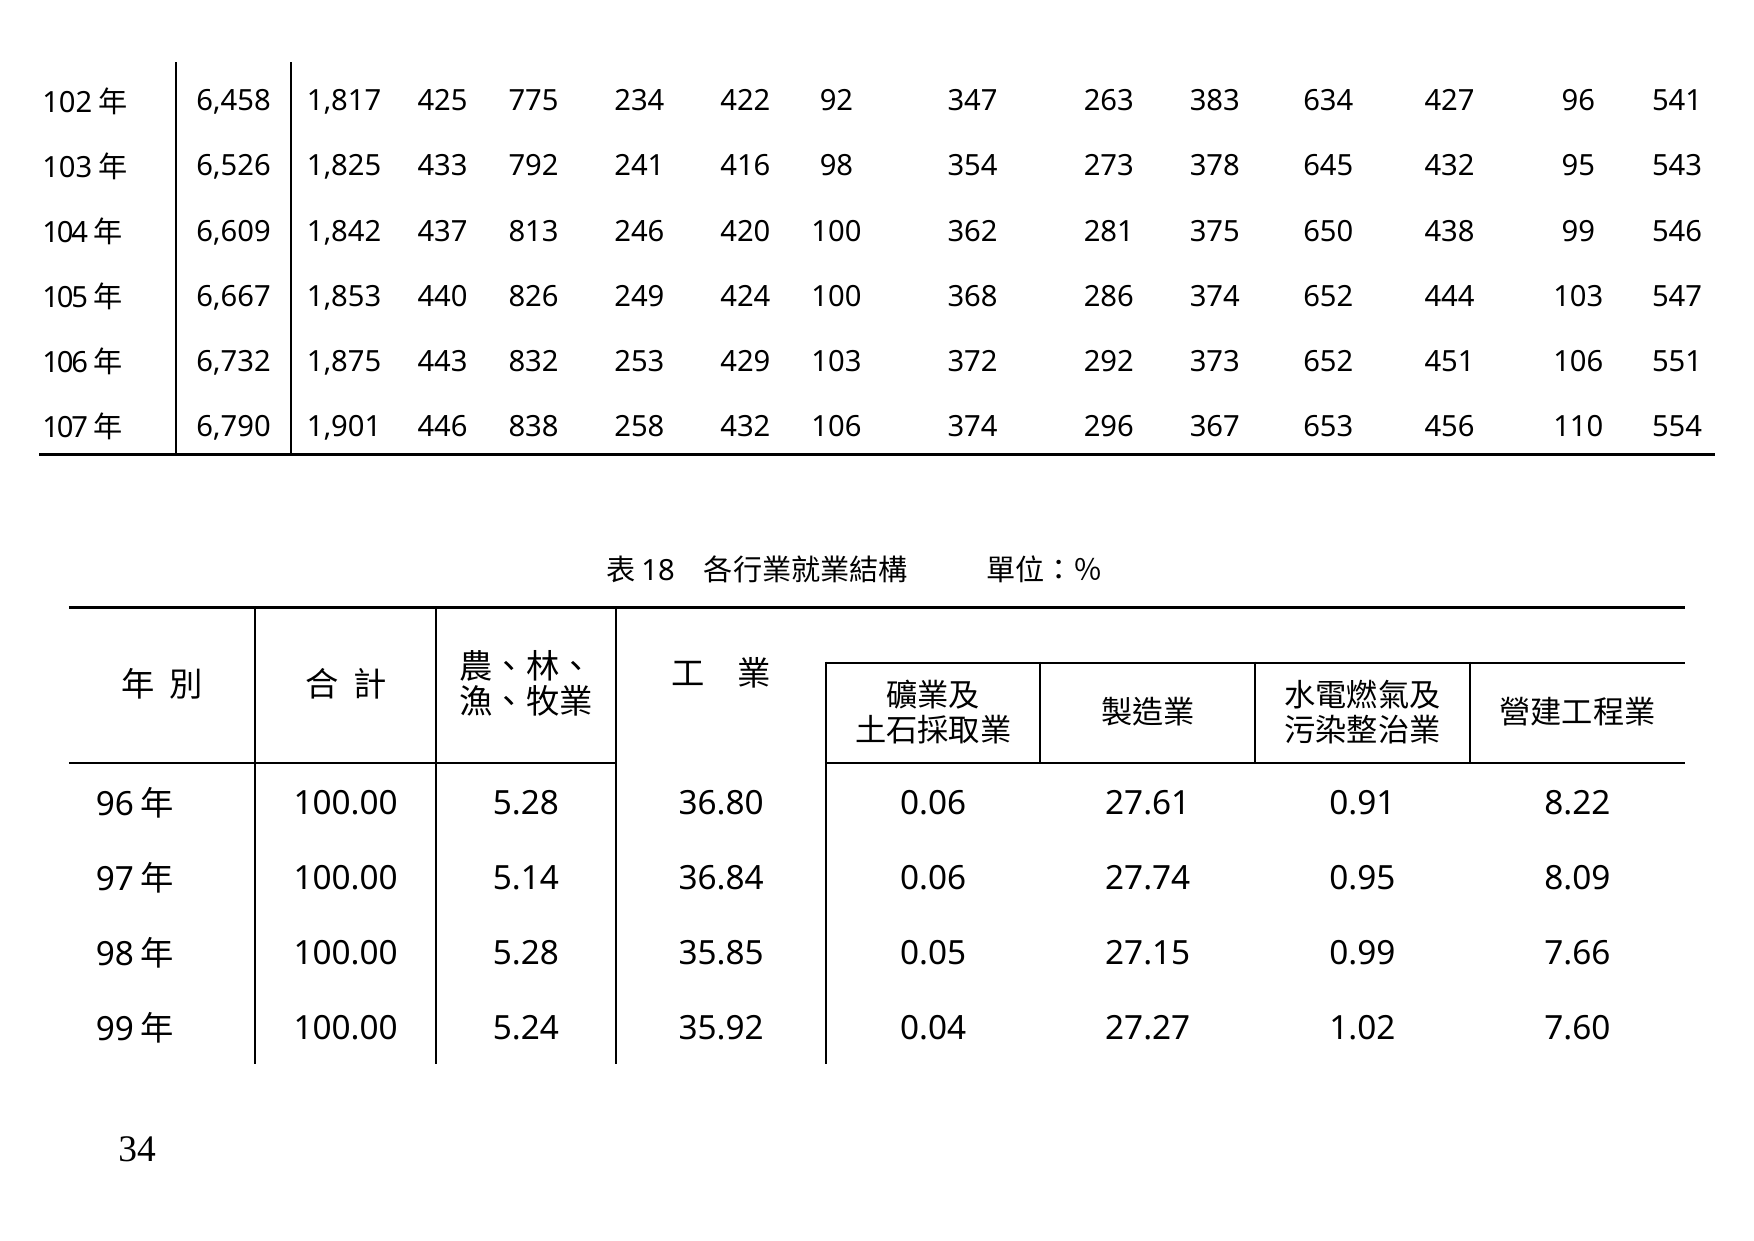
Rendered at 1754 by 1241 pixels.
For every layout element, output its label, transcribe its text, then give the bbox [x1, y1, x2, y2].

table_cell 35.92 [617, 989, 825, 1064]
table_cell 1,825 [292, 127, 397, 192]
table_cell 375 [1154, 192, 1275, 257]
table_cell 營建工程業 [1471, 664, 1685, 762]
table_cell 551 [1639, 323, 1715, 387]
table_cell 432 [700, 388, 791, 453]
table_cell 1,817 [292, 62, 397, 127]
table_cell 263 [1063, 62, 1154, 127]
table_cell 374 [882, 388, 1063, 453]
table_cell 424 [700, 257, 791, 322]
table_cell 99年 [69, 989, 254, 1064]
table_cell 652 [1275, 323, 1381, 387]
table_cell 653 [1275, 388, 1381, 453]
table_cell 100 [791, 192, 882, 257]
table_cell 98年 [69, 914, 254, 989]
table_cell 832 [488, 323, 579, 387]
table_cell 775 [488, 62, 579, 127]
table_cell 99 [1518, 192, 1639, 257]
table_cell 製造業 [1041, 664, 1254, 762]
table_cell 838 [488, 388, 579, 453]
table_cell 634 [1275, 62, 1381, 127]
table_cell 103 [1518, 257, 1639, 322]
table_cell 1,842 [292, 192, 397, 257]
table_cell 292 [1063, 323, 1154, 387]
table_cell 100.00 [256, 989, 435, 1064]
table_cell 420 [700, 192, 791, 257]
table_cell 5.24 [437, 989, 615, 1064]
table_cell 27.61 [1040, 764, 1255, 839]
table_cell 652 [1275, 257, 1381, 322]
table_cell 1.02 [1255, 989, 1469, 1064]
table_cell 286 [1063, 257, 1154, 322]
table_cell 373 [1154, 323, 1275, 387]
table_cell 433 [397, 127, 488, 192]
table_cell 281 [1063, 192, 1154, 257]
table_cell 427 [1381, 62, 1517, 127]
table_cell 6,458 [177, 62, 290, 127]
table_cell 27.27 [1040, 989, 1255, 1064]
table_cell 456 [1381, 388, 1517, 453]
table_cell 96年 [69, 764, 254, 839]
table_cell 826 [488, 257, 579, 322]
table_cell 8.22 [1470, 764, 1685, 839]
table_cell 35.85 [617, 914, 825, 989]
table_cell 100.00 [256, 764, 435, 839]
table_cell 372 [882, 323, 1063, 387]
table_cell 6,667 [177, 257, 290, 322]
table_cell 6,790 [177, 388, 290, 453]
table_cell 422 [700, 62, 791, 127]
table_header 合 計 [256, 609, 435, 762]
subtitle 表18 各行業就業結構 單位：％ [118, 531, 1636, 606]
table_cell 258 [579, 388, 700, 453]
table_cell 273 [1063, 127, 1154, 192]
table_cell 0.95 [1255, 839, 1469, 914]
table_cell 541 [1639, 62, 1715, 127]
table_cell 234 [579, 62, 700, 127]
table_cell 7.60 [1470, 989, 1685, 1064]
table_cell 98 [791, 127, 882, 192]
table_cell 0.05 [827, 914, 1040, 989]
table_cell 100.00 [256, 914, 435, 989]
table_cell 103年 [39, 127, 175, 192]
table_cell 451 [1381, 323, 1517, 387]
table_cell 6,609 [177, 192, 290, 257]
table_cell 0.99 [1255, 914, 1469, 989]
table_cell 5.14 [437, 839, 615, 914]
table_cell 347 [882, 62, 1063, 127]
table_cell 6,526 [177, 127, 290, 192]
table_cell 27.74 [1040, 839, 1255, 914]
table_cell 443 [397, 323, 488, 387]
table_cell 437 [397, 192, 488, 257]
table_cell 378 [1154, 127, 1275, 192]
table_cell 354 [882, 127, 1063, 192]
table_header [826, 609, 1685, 662]
table_cell 362 [882, 192, 1063, 257]
table_cell 96 [1518, 62, 1639, 127]
table_header 農、林、 漁、牧業 [437, 609, 615, 762]
table_cell 813 [488, 192, 579, 257]
table_cell 1,853 [292, 257, 397, 322]
table_cell 1,875 [292, 323, 397, 387]
table_cell 103 [791, 323, 882, 387]
table_cell 1,901 [292, 388, 397, 453]
table_header 工 業 [617, 609, 826, 762]
table_cell 5.28 [437, 764, 615, 839]
table_cell 95 [1518, 127, 1639, 192]
table_cell 241 [579, 127, 700, 192]
table_cell 100.00 [256, 839, 435, 914]
table_cell 0.04 [827, 989, 1040, 1064]
table_cell 543 [1639, 127, 1715, 192]
table_cell 27.15 [1040, 914, 1255, 989]
table_cell 374 [1154, 257, 1275, 322]
table_cell 礦業及 土石採取業 [827, 664, 1039, 762]
table_cell 92 [791, 62, 882, 127]
table_cell 249 [579, 257, 700, 322]
table_cell 554 [1639, 388, 1715, 453]
table_cell 36.80 [617, 762, 825, 839]
table_cell 6,732 [177, 323, 290, 387]
table_cell 546 [1639, 192, 1715, 257]
table_cell 432 [1381, 127, 1517, 192]
table_cell 106年 [39, 323, 175, 387]
table_cell 7.66 [1470, 914, 1685, 989]
table_cell 106 [791, 388, 882, 453]
table_cell 429 [700, 323, 791, 387]
table_cell 100 [791, 257, 882, 322]
table_cell 0.06 [827, 764, 1040, 839]
table_cell 106 [1518, 323, 1639, 387]
table_cell 246 [579, 192, 700, 257]
table_cell 8.09 [1470, 839, 1685, 914]
table_cell 440 [397, 257, 488, 322]
table_cell 110 [1518, 388, 1639, 453]
table_cell 102年 [39, 62, 175, 127]
table_cell 104年 [39, 192, 175, 257]
table_cell 446 [397, 388, 488, 453]
table_cell 36.84 [617, 839, 825, 914]
table_cell 107年 [39, 388, 175, 453]
table_cell 5.28 [437, 914, 615, 989]
table_cell 253 [579, 323, 700, 387]
table_cell 650 [1275, 192, 1381, 257]
table_cell 416 [700, 127, 791, 192]
table_cell 97年 [69, 839, 254, 914]
table_cell 425 [397, 62, 488, 127]
table_cell 368 [882, 257, 1063, 322]
table_cell 444 [1381, 257, 1517, 322]
table_cell 0.91 [1255, 764, 1469, 839]
table_cell 383 [1154, 62, 1275, 127]
table_cell 水電燃氣及 污染整治業 [1256, 664, 1469, 762]
table_cell 792 [488, 127, 579, 192]
table_cell 547 [1639, 257, 1715, 322]
table_cell 438 [1381, 192, 1517, 257]
table_cell 105年 [39, 257, 175, 322]
table_cell 0.06 [827, 839, 1040, 914]
table_cell 367 [1154, 388, 1275, 453]
table_cell 296 [1063, 388, 1154, 453]
table_header 年 別 [69, 609, 254, 762]
table_cell 645 [1275, 127, 1381, 192]
